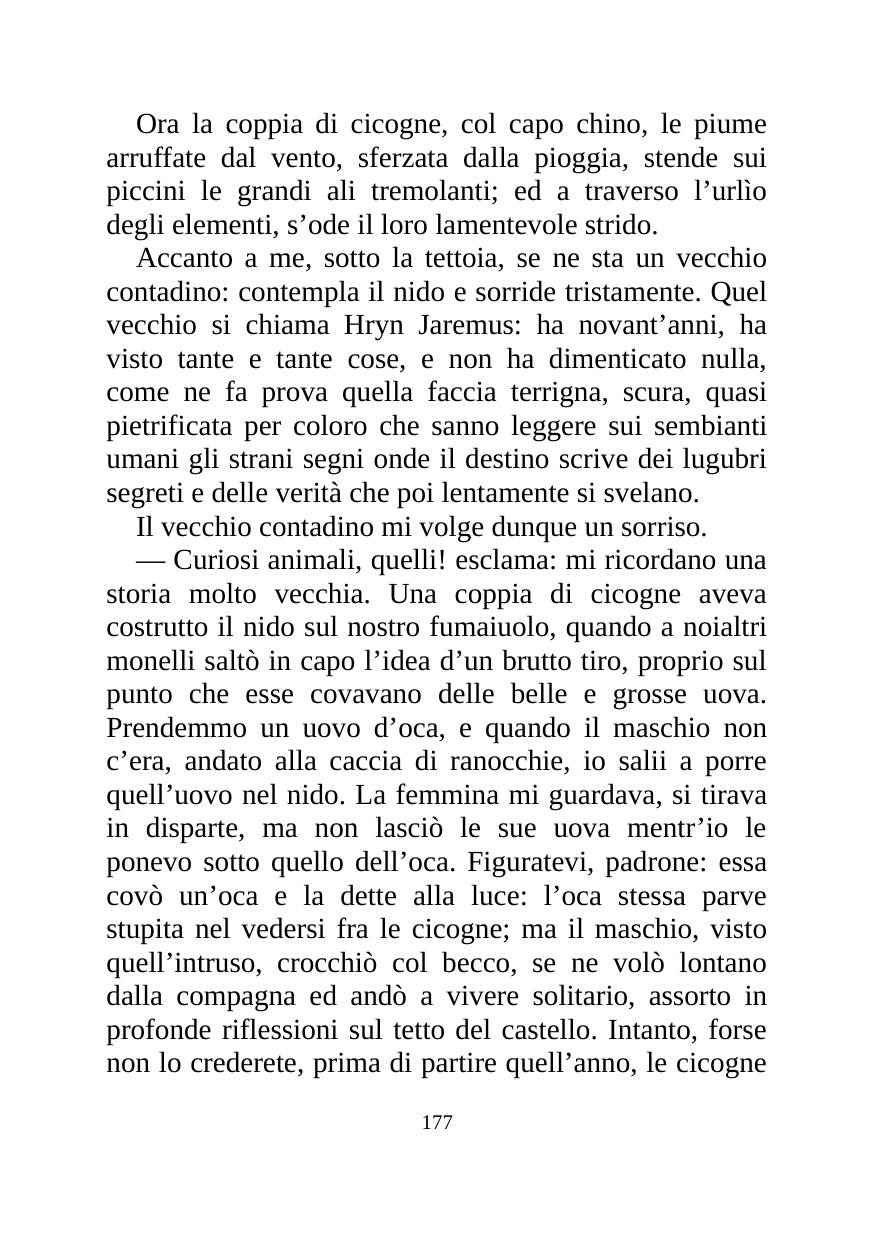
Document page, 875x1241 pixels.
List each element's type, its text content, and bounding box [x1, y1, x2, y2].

text — Curiosi animali, quelli! esclama: mi ricordano una storia molto vecchia. Una coppia di cicogne aveva costrutto il nido sul nostro fumaiuolo, quando a noialtri monelli saltò in capo l’idea d’un brutto tiro, proprio sul punto che esse covavano delle belle e grosse uova. Prendemmo un uovo d’oca, e quando il maschio non c’era, andato alla caccia di ranocchie, io salii a porre quell’uovo nel nido. La femmina mi guardava, si tirava in disparte, ma non lasciò le sue uova mentr’io le ponevo sotto quello dell’oca. Figuratevi, padrone: essa covò un’oca e la dette alla luce: l’oca stessa parve stupita nel vedersi fra le cicogne; ma il maschio, visto quell’intruso, crocchiò col becco, se ne volò lontano dalla compagna ed andò a vivere solitario, assorto in profonde riflessioni sul tetto del castello. Intanto, forse non lo crederete, prima di partire quell’anno, le cicogne [106, 542, 768, 1079]
text Il vecchio contadino mi volge dunque un sorriso. [106, 509, 768, 542]
text Ora la coppia di cicogne, col capo chino, le piume arruffate dal vento, sferzata dalla pioggia, stende sui piccini le grandi ali tremolanti; ed a traverso l’urlìo degli elementi, s’ode il loro lamentevole strido. [106, 106, 768, 240]
text Accanto a me, sotto la tettoia, se ne sta un vecchio contadino: contempla il nido e sorride tristamente. Quel vecchio si chiama Hryn Jaremus: ha novant’anni, ha visto tante e tante cose, e non ha dimenticato nulla, come ne fa prova quella faccia terrigna, scura, quasi pietrificata per coloro che sanno leggere sui sembianti umani gli strani segni onde il destino scrive dei lugubri segreti e delle verità che poi lentamente si svelano. [106, 240, 768, 509]
